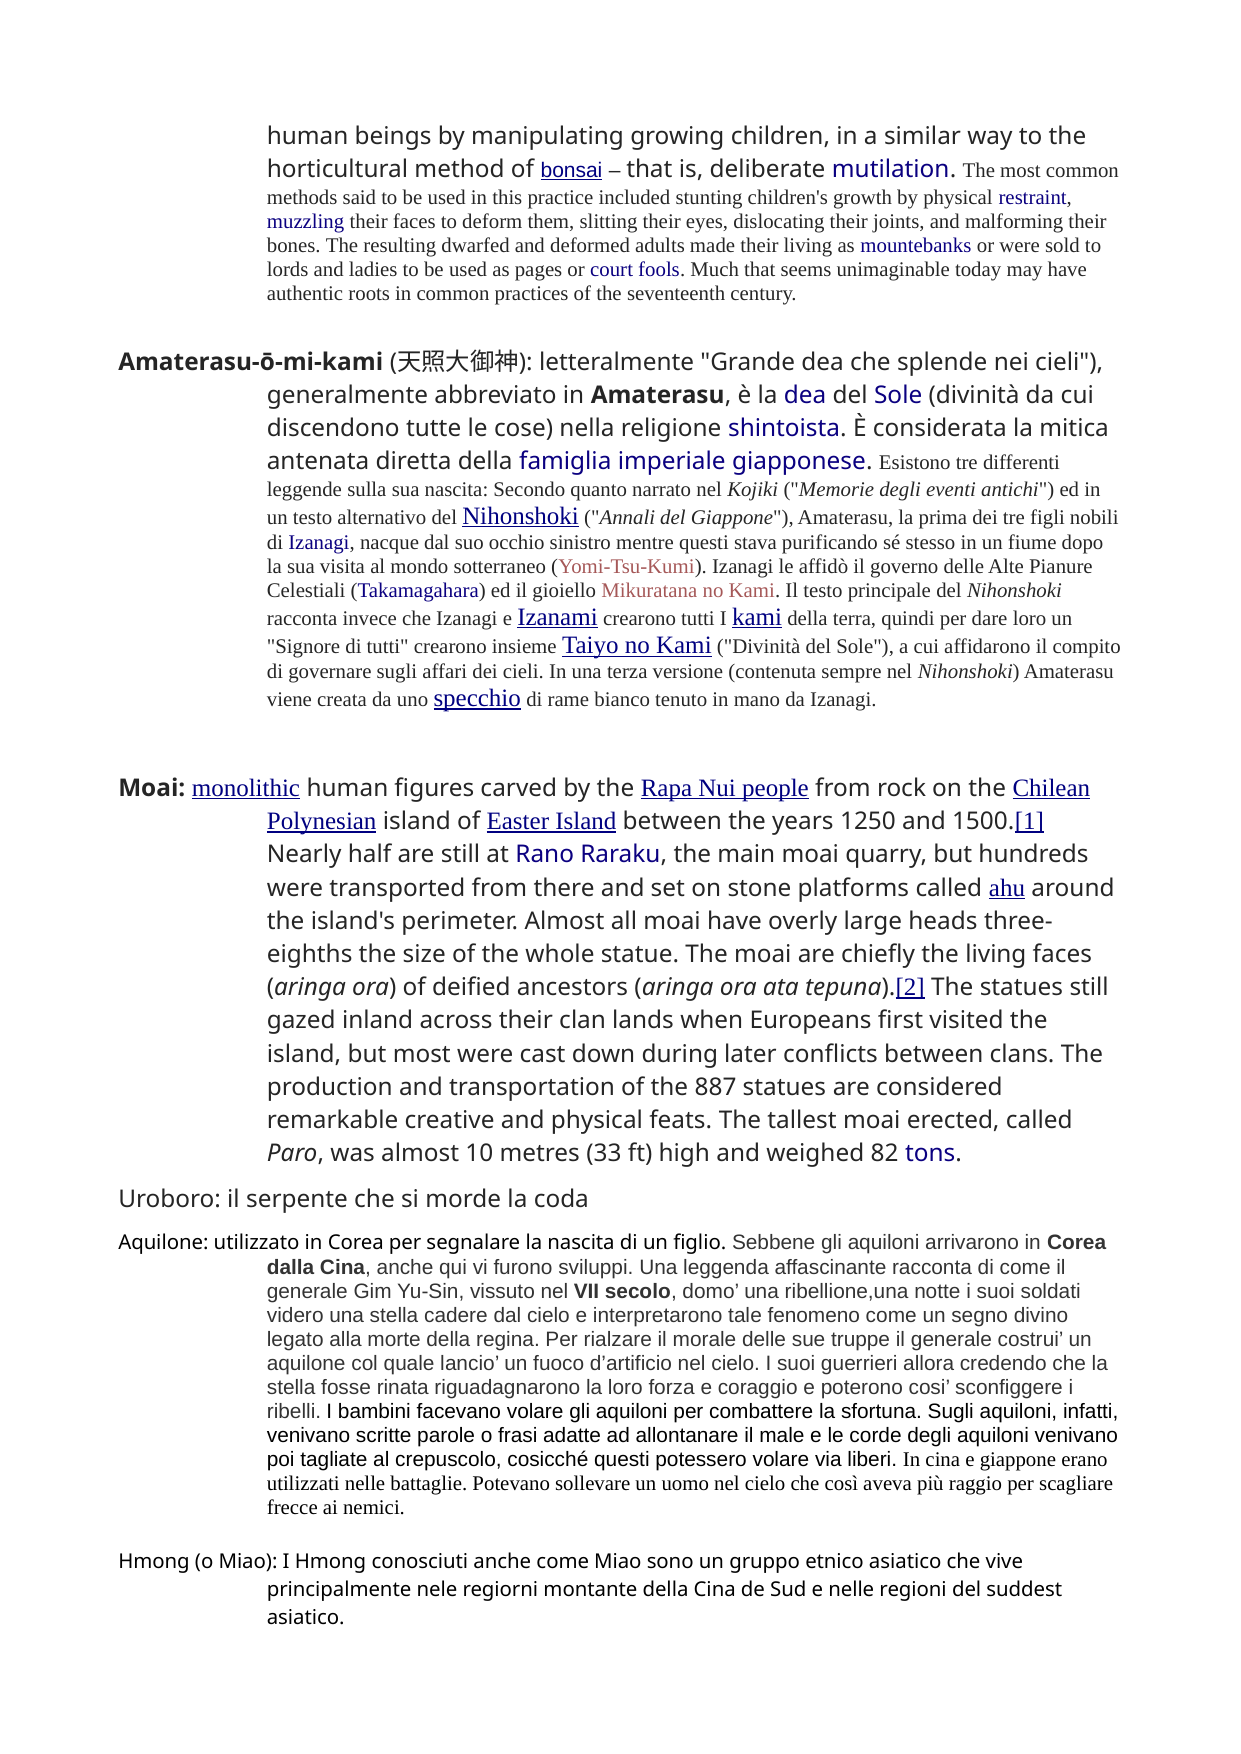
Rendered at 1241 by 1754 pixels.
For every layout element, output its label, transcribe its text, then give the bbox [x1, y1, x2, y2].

text Amaterasu-ō-mi-kami (天照大御神): letteralmente "Grande dea che splende nei cieli"), generalmente abbreviato in Amaterasu, è la dea del Sole (divinità da cui discendono tutte le cose) nella religione shintoista. È considerata la mitica antenata diretta della famiglia imperiale giapponese. Esistono tre differenti leggende sulla sua nascita: Secondo quanto narrato nel Kojiki ("Memorie degli eventi antichi") ed in un testo alternativo del Nihonshoki ("Annali del Giappone"), Amaterasu, la prima dei tre figli nobili di Izanagi, nacque dal suo occhio sinistro mentre questi stava purificando sé stesso in un fiume dopo la sua visita al mondo sotterraneo (Yomi-Tsu-Kumi). Izanagi le affidò il governo delle Alte Pianure Celestiali (Takamagahara) ed il gioiello Mikuratana no Kami. Il testo principale del Nihonshoki racconta invece che Izanagi e Izanami crearono tutti I kami della terra, quindi per dare loro un "Signore di tutti" crearono insieme Taiyo no Kami ("Divinità del Sole"), a cui affidarono il compito di governare sugli affari dei cieli. In una terza versione (contenuta sempre nel Nihonshoki) Amaterasu viene creata da uno specchio di rame bianco tenuto in mano da Izanagi. [118, 342, 1122, 712]
text Uroboro: il serpente che si morde la coda [118, 1182, 1122, 1215]
text Aquilone: utilizzato in Corea per segnalare la nascita di un figlio. Sebbene gli aquiloni arrivarono in Corea dalla Cina, anche qui vi furono sviluppi. Una leggenda affascinante racconta di come il generale Gim Yu-Sin, vissuto nel VII secolo, domo’ una ribellione,una notte i suoi soldati videro una stella cadere dal cielo e interpretarono tale fenomeno come un segno divino legato alla morte della regina. Per rialzare il morale delle sue truppe il generale costrui’ un aquilone col quale lancio’ un fuoco d’artificio nel cielo. I suoi guerrieri allora credendo che la stella fosse rinata riguadagnarono la loro forza e coraggio e poterono cosi’ sconfiggere i ribelli. I bambini facevano volare gli aquiloni per combattere la sfortuna. Sugli aquiloni, infatti, venivano scritte parole o frasi adatte ad allontanare il male e le corde degli aquiloni venivano poi tagliate al crepuscolo, cosicché questi potessero volare via liberi. In cina e giappone erano utilizzati nelle battaglie. Potevano sollevare un uomo nel cielo che così aveva più raggio per scagliare frecce ai nemici. [118, 1227, 1122, 1519]
text Moai: monolithic human figures carved by the Rapa Nui people from rock on the Chilean Polynesian island of Easter Island between the years 1250 and 1500.[1] Nearly half are still at Rano Raraku, the main moai quarry, but hundreds were transported from there and set on stone platforms called ahu around the island's perimeter. Almost all moai have overly large heads three-eighths the size of the whole statue. The moai are chiefly the living faces (aringa ora) of deified ancestors (aringa ora ata tepuna).[2] The statues still gazed inland across their clan lands when Europeans first visited the island, but most were cast down during later conflicts between clans. The production and transportation of the 887 statues are considered remarkable creative and physical feats. The tallest moai erected, called Paro, was almost 10 metres (33 ft) high and weighed 82 tons. [118, 770, 1122, 1169]
text human beings by manipulating growing children, in a similar way to the horticultural method of bonsai – that is, deliberate mutilation. The most common methods said to be used in this practice included stunting children's growth by physical restraint, muzzling their faces to deform them, slitting their eyes, dislocating their joints, and malforming their bones. The resulting dwarfed and deformed adults made their living as mountebanks or were sold to lords and ladies to be used as pages or court fools. Much that seems unimaginable today may have authentic roots in common practices of the seventeenth century. [118, 118, 1122, 305]
text Hmong (o Miao): I Hmong conosciuti anche come Miao sono un gruppo etnico asiatico che vive principalmente nele regiorni montante della Cina de Sud e nelle regioni del suddest asiatico. [118, 1547, 1122, 1630]
